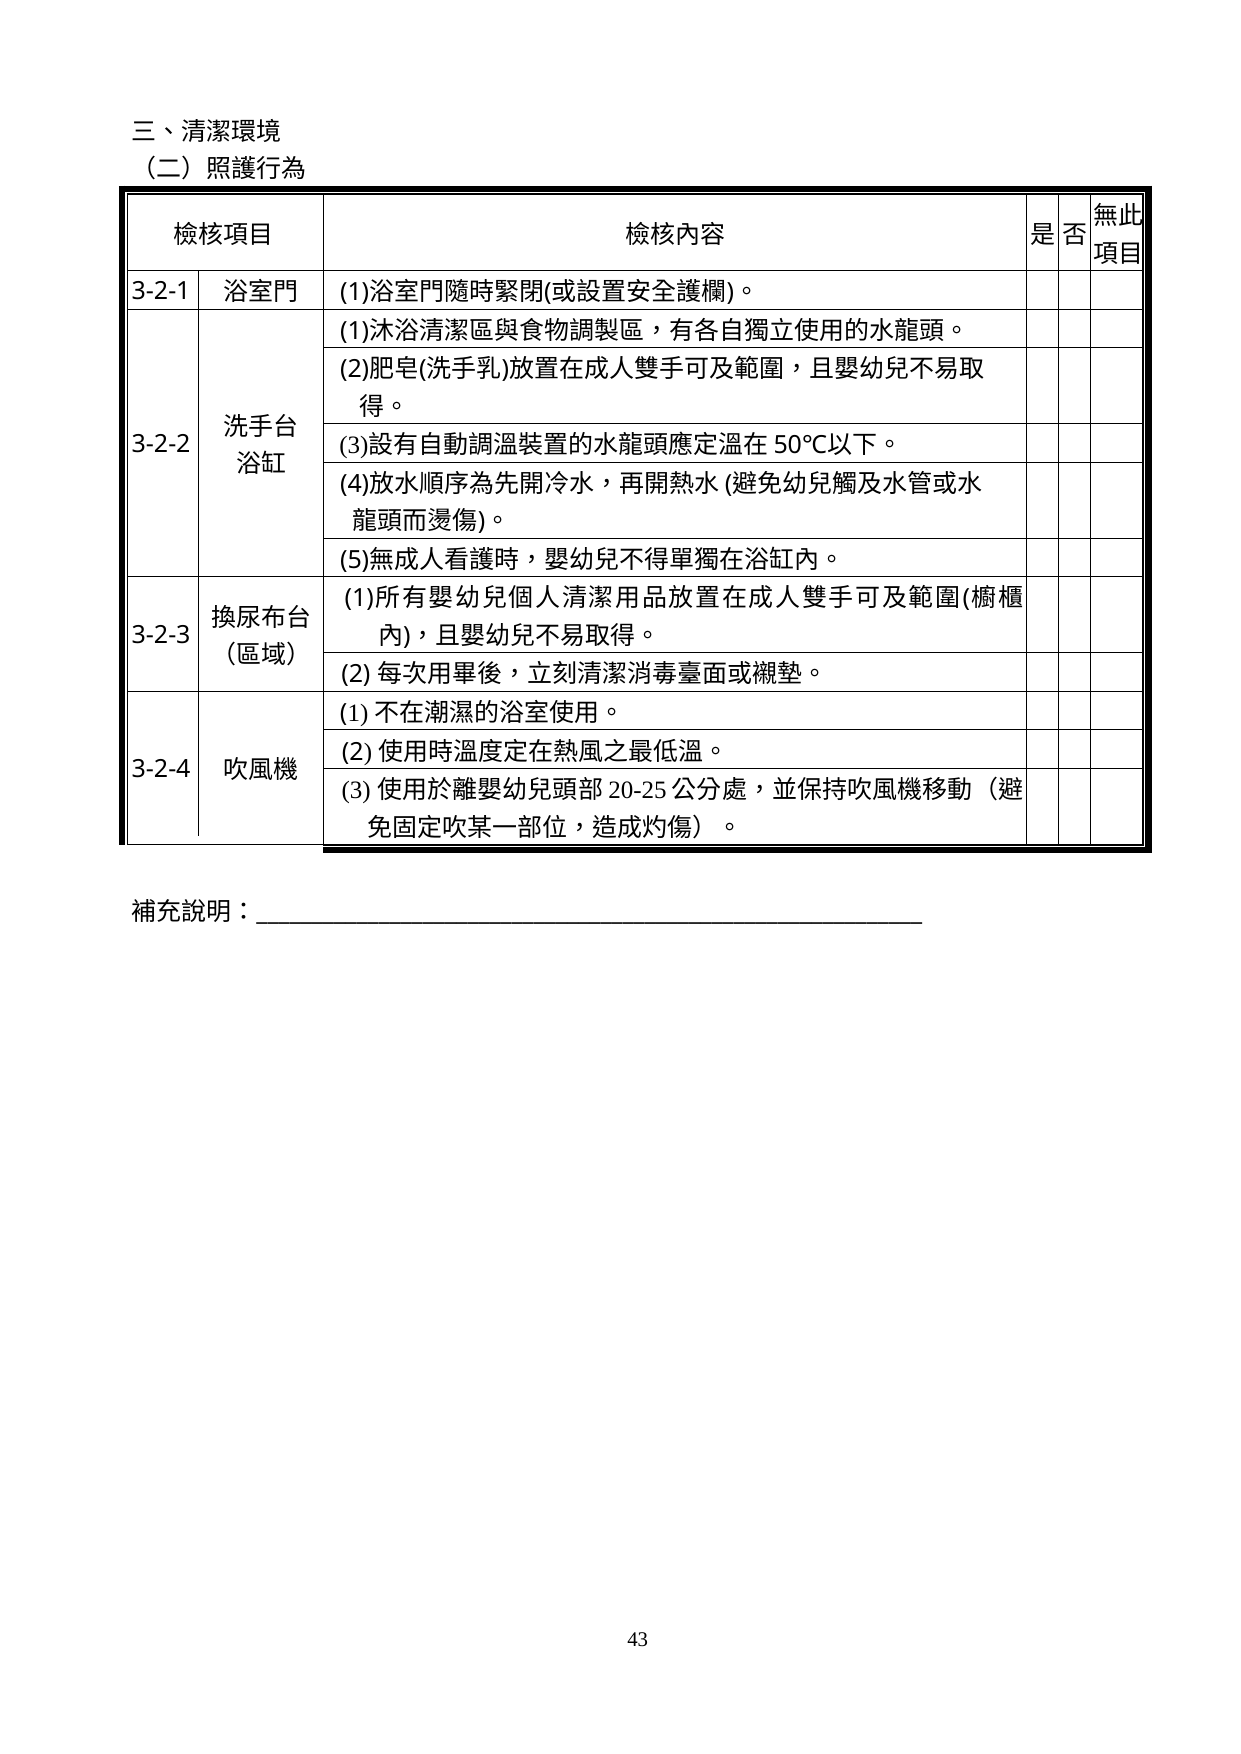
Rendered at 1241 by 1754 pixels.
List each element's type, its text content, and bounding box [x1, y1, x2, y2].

table_cell [1091, 424, 1142, 462]
table_cell [1091, 271, 1142, 308]
table_cell [1027, 310, 1058, 347]
table_cell [1027, 424, 1058, 462]
table_cell [1027, 653, 1058, 691]
table_cell [1059, 348, 1090, 423]
table_cell (3)設有自動調溫裝置的水龍頭應定溫在50℃以下。 [324, 424, 1026, 462]
table_cell [1091, 730, 1142, 768]
table_cell 3-2-3 [128, 577, 198, 691]
table_cell 3-2-1 [128, 271, 198, 308]
table_cell 洗手台 浴缸 [199, 310, 323, 576]
table_cell [1091, 577, 1142, 652]
text 三、清潔環境 [131, 111, 1144, 148]
table_cell (4)放水順序為先開冷水，再開熱水 (避免幼兒觸及水管或水 龍頭而燙傷)。 [324, 463, 1026, 538]
table_cell [1027, 769, 1058, 844]
table_cell 3-2-4 [128, 692, 198, 844]
table_cell [1059, 769, 1090, 844]
table_cell [1091, 539, 1142, 576]
table_cell [1059, 653, 1090, 691]
table_header 是 [1027, 195, 1058, 270]
table_header 檢核項目 [128, 195, 323, 270]
table_cell [1027, 577, 1058, 652]
table_cell [1059, 271, 1090, 308]
table_cell (3) 使用於離嬰幼兒頭部20-25公分處，並保持吹風機移動（避免固定吹某一部位，造成灼傷）。 [324, 769, 1026, 844]
table_cell 換尿布台 （區域） [199, 577, 323, 691]
table_header 否 [1059, 195, 1090, 270]
table_cell [1027, 730, 1058, 768]
table_header 檢核內容 [324, 195, 1026, 270]
table_cell [1027, 692, 1058, 729]
table_cell [1091, 692, 1142, 729]
table_cell (5)無成人看護時，嬰幼兒不得單獨在浴缸內。 [324, 539, 1026, 576]
table_cell [1027, 463, 1058, 538]
table_cell [1059, 310, 1090, 347]
table_cell (2) 每次用畢後，立刻清潔消毒臺面或襯墊。 [324, 653, 1026, 691]
table_cell (1) 不在潮濕的浴室使用。 [324, 692, 1026, 729]
table_header 無此 項目 [1091, 195, 1142, 270]
table_cell (1)浴室門隨時緊閉(或設置安全護欄)。 [324, 271, 1026, 308]
table_cell [1091, 348, 1142, 423]
table_cell 吹風機 [199, 692, 323, 844]
table_cell (2) 使用時溫度定在熱風之最低溫。 [324, 730, 1026, 768]
table_cell [1059, 539, 1090, 576]
table_cell [1091, 463, 1142, 538]
table_cell (2)肥皂(洗手乳)放置在成人雙手可及範圍，且嬰幼兒不易取 得。 [324, 348, 1026, 423]
table_cell [1027, 348, 1058, 423]
text 補充說明：____________________________________________________________ [131, 891, 1144, 928]
table_cell 3-2-2 [128, 310, 198, 576]
table_cell [1059, 463, 1090, 538]
table_cell (1)沐浴清潔區與食物調製區，有各自獨立使用的水龍頭。 [324, 310, 1026, 347]
table_cell (1)所有嬰幼兒個人清潔用品放置在成人雙手可及範圍(櫥櫃內)，且嬰幼兒不易取得。 [324, 577, 1026, 652]
table_cell [1091, 310, 1142, 347]
table_cell [1059, 424, 1090, 462]
text （二）照護行為 [131, 148, 1144, 186]
table_cell [1059, 577, 1090, 652]
table_cell [1059, 730, 1090, 768]
table_cell [1091, 653, 1142, 691]
table_cell [1027, 271, 1058, 308]
table_cell [1091, 769, 1142, 844]
table_cell [1027, 539, 1058, 576]
table_cell 浴室門 [199, 271, 323, 308]
table_cell [1059, 692, 1090, 729]
